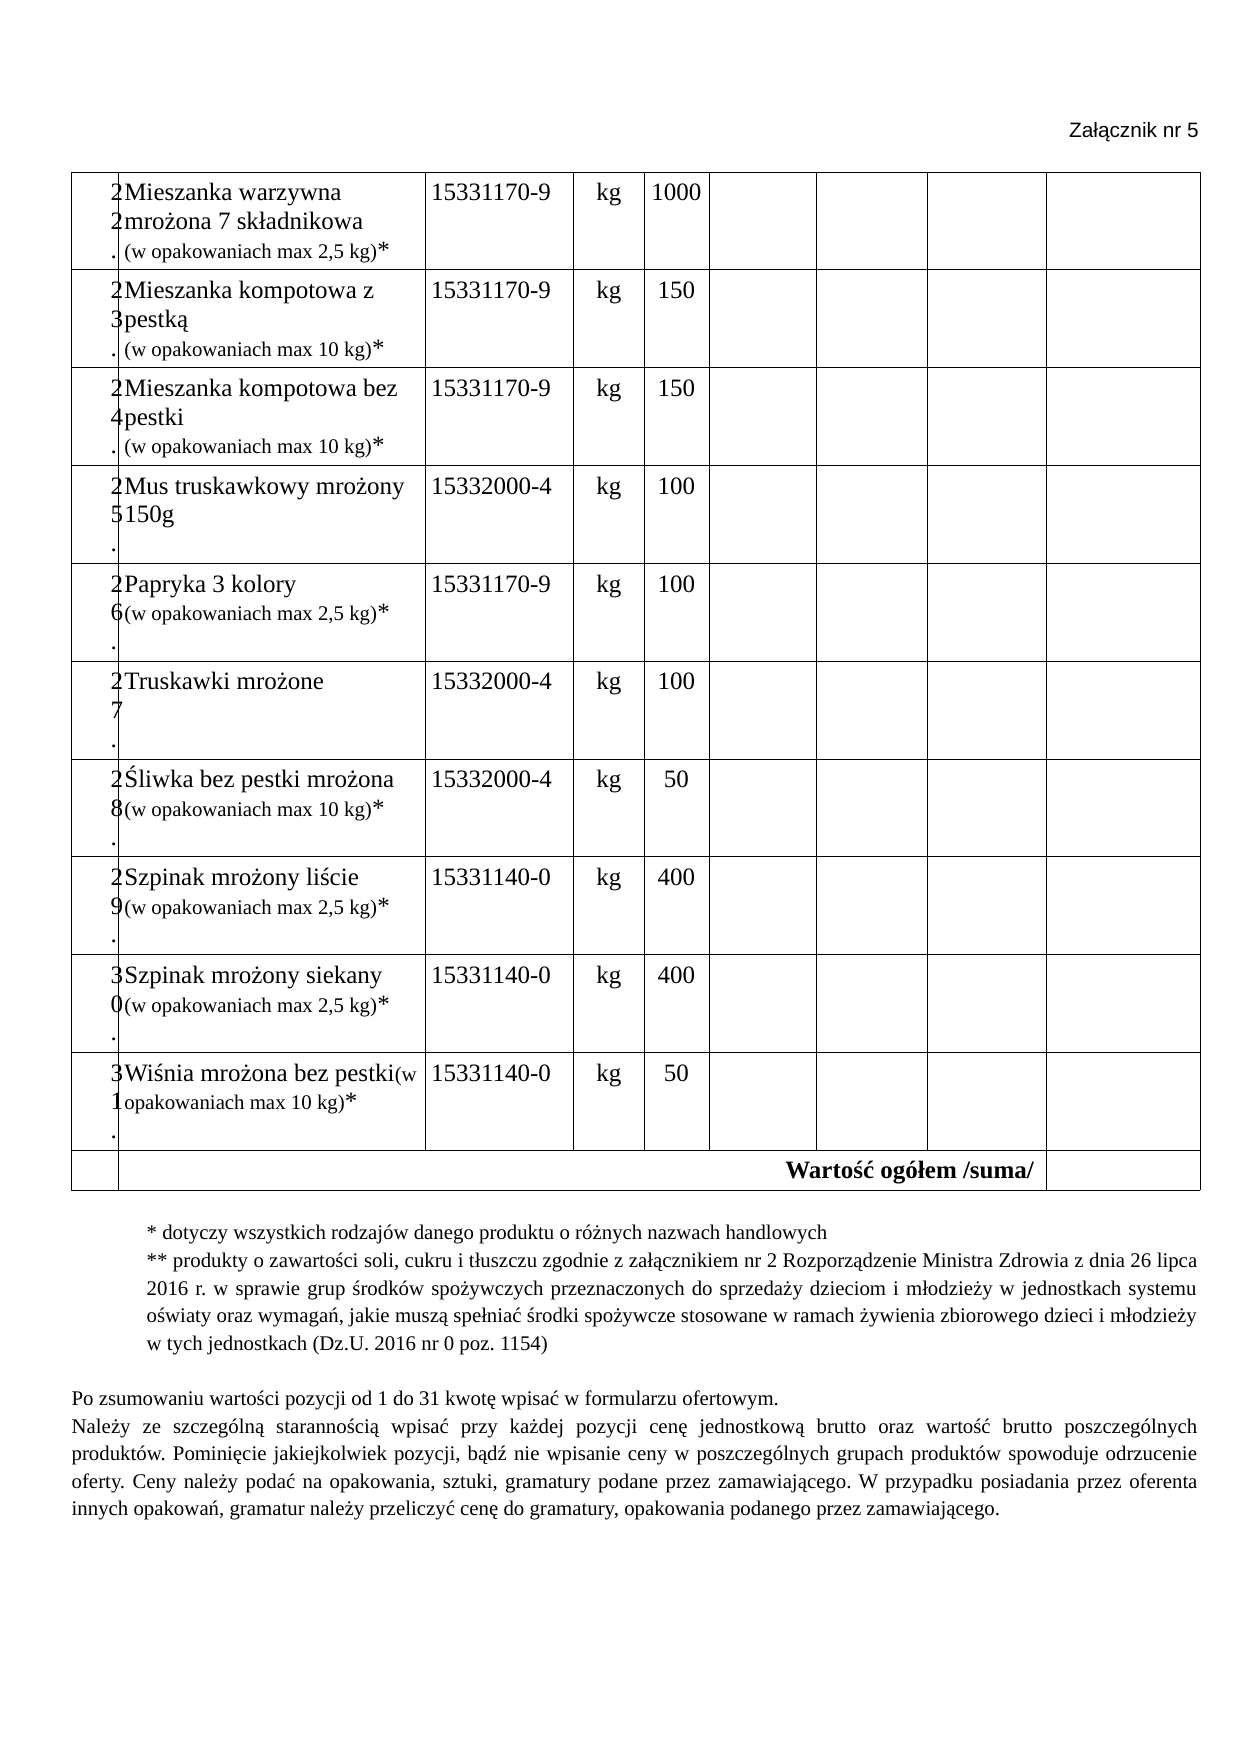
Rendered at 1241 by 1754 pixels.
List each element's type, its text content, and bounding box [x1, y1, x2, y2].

table_cell [928, 173, 1046, 269]
table_cell [72, 760, 118, 856]
table_cell 15331140-0 [426, 857, 573, 954]
table_cell 15332000-4 [426, 466, 573, 563]
table_cell [72, 368, 118, 465]
table_cell [710, 368, 816, 465]
table_cell Szpinak mrożony siekany (w opakowaniach max 2,5 kg)* [119, 955, 425, 1052]
table_cell [817, 270, 927, 367]
table_cell 100 [645, 564, 709, 661]
table_cell [928, 955, 1046, 1052]
table_cell [710, 1053, 816, 1150]
table_cell [72, 270, 118, 367]
table_cell [710, 564, 816, 661]
table_cell [817, 955, 927, 1052]
table_cell [72, 662, 118, 758]
table_cell 100 [645, 466, 709, 563]
table_cell 1000 [645, 173, 709, 269]
table_cell [710, 857, 816, 954]
table_cell [928, 857, 1046, 954]
table_cell [1047, 270, 1200, 367]
list ** produkty o zawartości soli, cukru i tłuszczu zgodnie z załącznikiem nr 2 Rozporządzenie Ministra Zdrowia z dnia 26 lipca 2016 r. w sprawie grup środków spożywczych przeznaczonych do sprzedaży dzieciom i młodzieży w jednostkach systemu oświaty oraz wymagań, jakie muszą spełniać środki spożywcze stosowane w ramach żywienia zbiorowego dzieci i młodzieży w tych jednostkach (Dz.U. 2016 nr 0 poz. 1154) [109, 1248, 1198, 1355]
table_cell [928, 270, 1046, 367]
table_cell [710, 662, 816, 758]
table_cell 15331170-9 [426, 564, 573, 661]
table_cell 50 [645, 760, 709, 856]
table_cell [72, 173, 118, 269]
table_cell 15331140-0 [426, 955, 573, 1052]
table_cell [928, 564, 1046, 661]
table_cell [1047, 466, 1200, 563]
table_cell [1047, 173, 1200, 269]
table_cell Truskawki mrożone [119, 662, 425, 758]
table_cell 150 [645, 368, 709, 465]
table_cell Mieszanka warzywna mrożona 7 składnikowa (w opakowaniach max 2,5 kg)* [119, 173, 425, 269]
table_cell Śliwka bez pestki mrożona (w opakowaniach max 10 kg)* [119, 760, 425, 856]
table_cell kg [574, 662, 644, 758]
table_cell [72, 1151, 118, 1190]
table_cell [817, 1053, 927, 1150]
table_cell [72, 564, 118, 661]
table_cell 15331170-9 [426, 368, 573, 465]
table_cell kg [574, 173, 644, 269]
table_cell [928, 1053, 1046, 1150]
table_cell 400 [645, 857, 709, 954]
table_cell [72, 955, 118, 1052]
table_cell Mieszanka kompotowa z pestką (w opakowaniach max 10 kg)* [119, 270, 425, 367]
table_cell [1047, 662, 1200, 758]
table_cell [1047, 564, 1200, 661]
table_cell [1047, 760, 1200, 856]
table_cell Wartość ogółem /suma/ [119, 1151, 1046, 1190]
table_cell Papryka 3 kolory (w opakowaniach max 2,5 kg)* [119, 564, 425, 661]
table_cell kg [574, 857, 644, 954]
table_cell [113, 605, 118, 619]
table_cell 50 [645, 1053, 709, 1150]
table_cell Szpinak mrożony liście (w opakowaniach max 2,5 kg)* [119, 857, 425, 954]
table_cell 15331170-9 [426, 173, 573, 269]
table_cell kg [574, 466, 644, 563]
table_cell [72, 857, 118, 954]
table_cell [817, 857, 927, 954]
table_cell [817, 760, 927, 856]
table_cell [1047, 955, 1200, 1052]
table_cell kg [574, 1053, 644, 1150]
table_cell kg [574, 270, 644, 367]
table_cell kg [574, 955, 644, 1052]
table_cell [928, 662, 1046, 758]
table_cell [710, 270, 816, 367]
table_cell [710, 955, 816, 1052]
list * dotyczy wszystkich rodzajów danego produktu o różnych nazwach handlowych [109, 1220, 1198, 1244]
table_cell [710, 173, 816, 269]
table_cell 400 [645, 955, 709, 1052]
table_cell [817, 466, 927, 563]
table_cell [1047, 1151, 1200, 1190]
table_cell [72, 466, 118, 563]
table_cell 150 [645, 270, 709, 367]
table_cell [1047, 857, 1200, 954]
table_cell [1047, 368, 1200, 465]
table_cell [817, 173, 927, 269]
table_cell [817, 662, 927, 758]
table_cell 15332000-4 [426, 662, 573, 758]
table_cell Mus truskawkowy mrożony 150g [119, 466, 425, 563]
table_cell kg [574, 368, 644, 465]
text Po zsumowaniu wartości pozycji od 1 do 31 kwotę wpisać w formularzu ofertowym. [71, 1386, 1198, 1410]
table_cell Mieszanka kompotowa bez pestki (w opakowaniach max 10 kg)* [119, 368, 425, 465]
table_cell Wiśnia mrożona bez pestki(w opakowaniach max 10 kg)* [119, 1053, 425, 1150]
text Należy ze szczególną starannością wpisać przy każdej pozycji cenę jednostkową brutto oraz wartość brutto poszczególnych produktów. Pominięcie jakiejkolwiek pozycji, bądź nie wpisanie ceny w poszczególnych grupach produktów spowoduje odrzucenie oferty. Ceny należy podać na opakowania, sztuki, gramatury podane przez zamawiającego. W przypadku posiadania przez oferenta innych opakowań, gramatur należy przeliczyć cenę do gramatury, opakowania podanego przez zamawiającego. [71, 1413, 1198, 1520]
table_cell 15331170-9 [426, 270, 573, 367]
table_cell [928, 760, 1046, 856]
table_cell [817, 564, 927, 661]
table_cell [928, 368, 1046, 465]
table_cell 100 [645, 662, 709, 758]
table_cell [710, 760, 816, 856]
table_cell [817, 368, 927, 465]
table_cell [1047, 1053, 1200, 1150]
table_cell [72, 1053, 118, 1150]
table_cell 15331140-0 [426, 1053, 573, 1150]
table_cell [710, 466, 816, 563]
table_cell kg [574, 760, 644, 856]
table_cell [928, 466, 1046, 563]
table_cell 15332000-4 [426, 760, 573, 856]
table_cell kg [574, 564, 644, 661]
